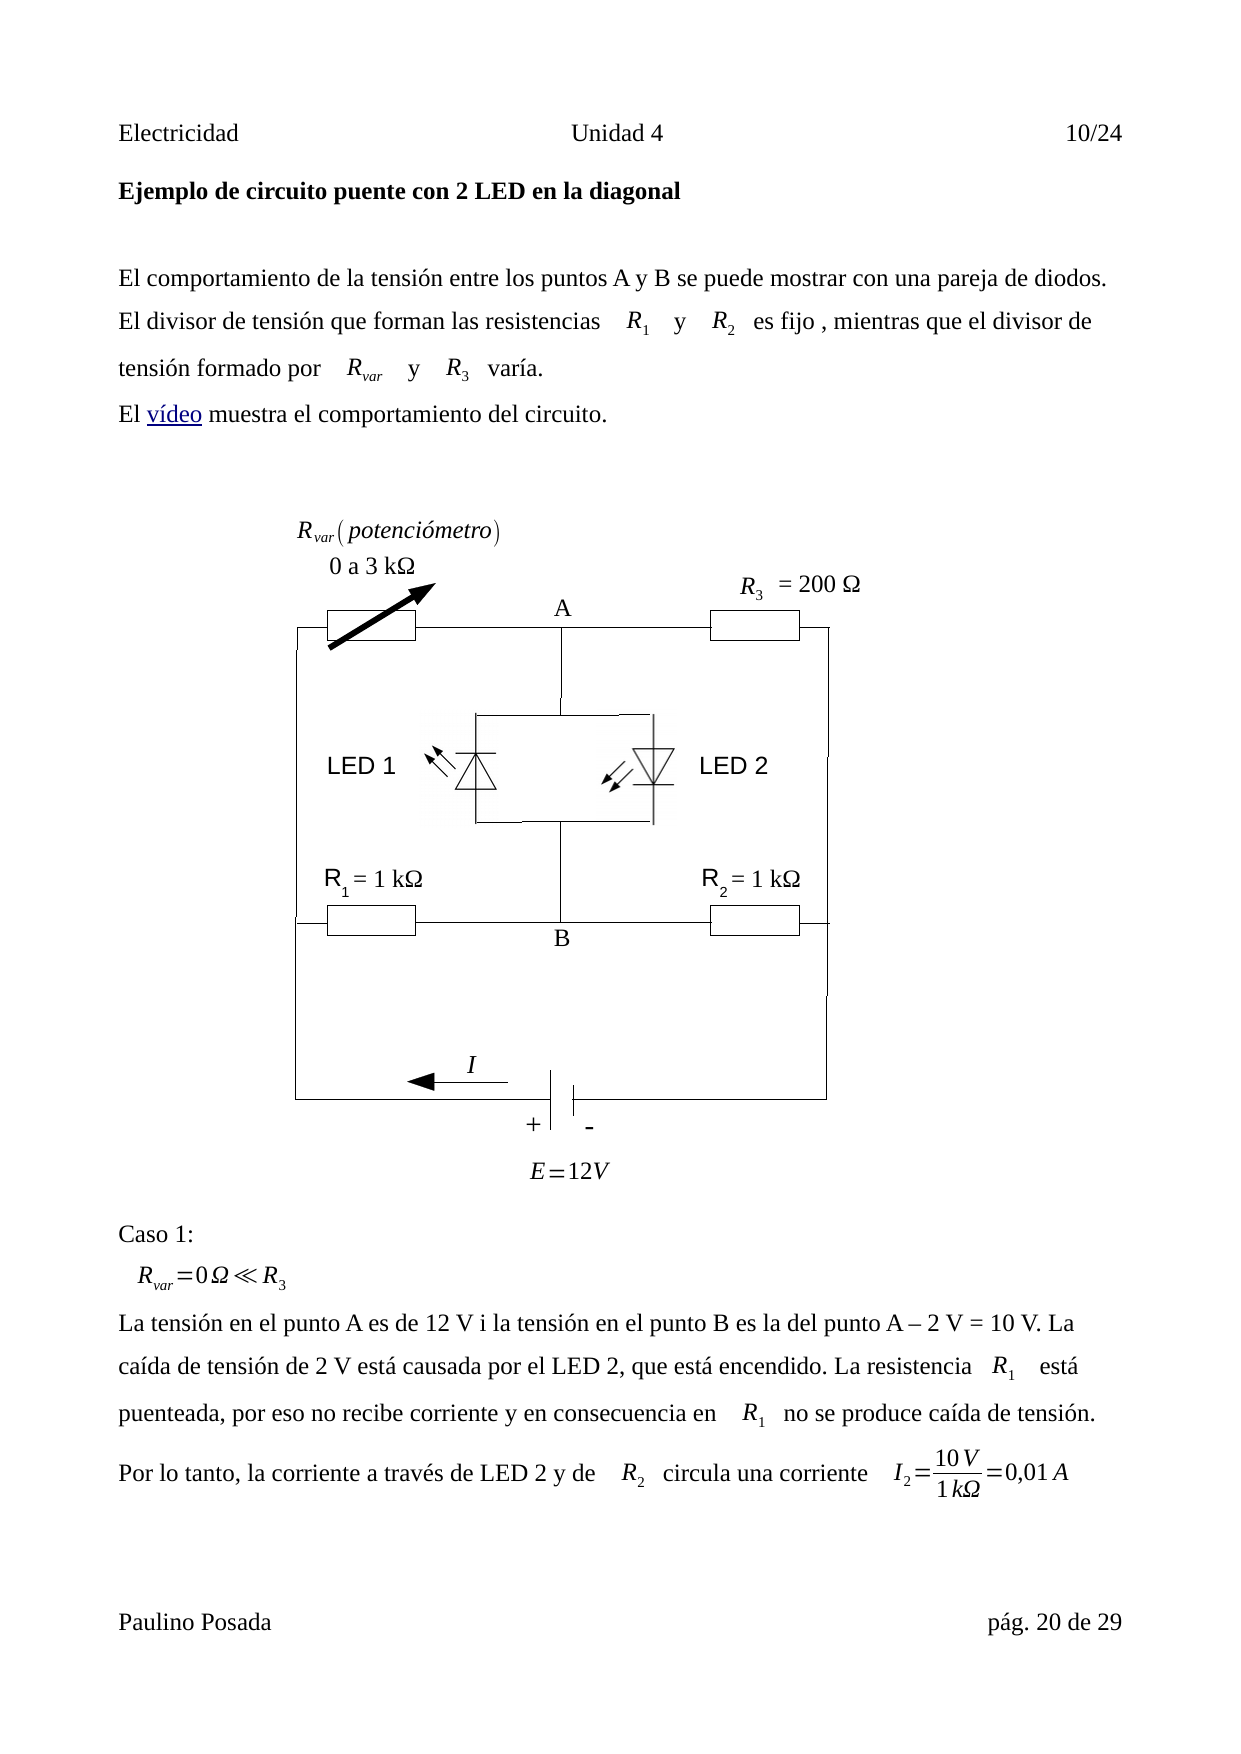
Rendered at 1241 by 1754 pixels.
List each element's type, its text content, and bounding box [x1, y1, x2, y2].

picture [596, 709, 677, 828]
text El vídeo muestra el comportamiento del circuito. [118, 399, 1122, 428]
text Ejemplo de circuito puente con 2 LED en la diagonal [118, 176, 1122, 205]
text Por lo tanto, la corriente a través de LED 2 y de circula una corriente [118, 1445, 1122, 1504]
text El comportamiento de la tensión entre los puntos A y B se puede mostrar con una pareja de diodos. [118, 263, 1122, 291]
picture [419, 709, 499, 828]
text Caso 1: [118, 1219, 1122, 1248]
text La tensión en el punto A es de 12 V i la tensión en el punto B es la del punto A – 2 V = 10 V. La caída de tensión de 2 V está causada por el LED 2, que está encendido. La resistencia está puenteada, por eso no recibe corriente y en consecuencia en no se produce caída de tensión. [118, 1308, 1122, 1430]
text El divisor de tensión que forman las resistencias y es fijo , mientras que el divisor de tensión formado por y varía. [118, 306, 1122, 385]
